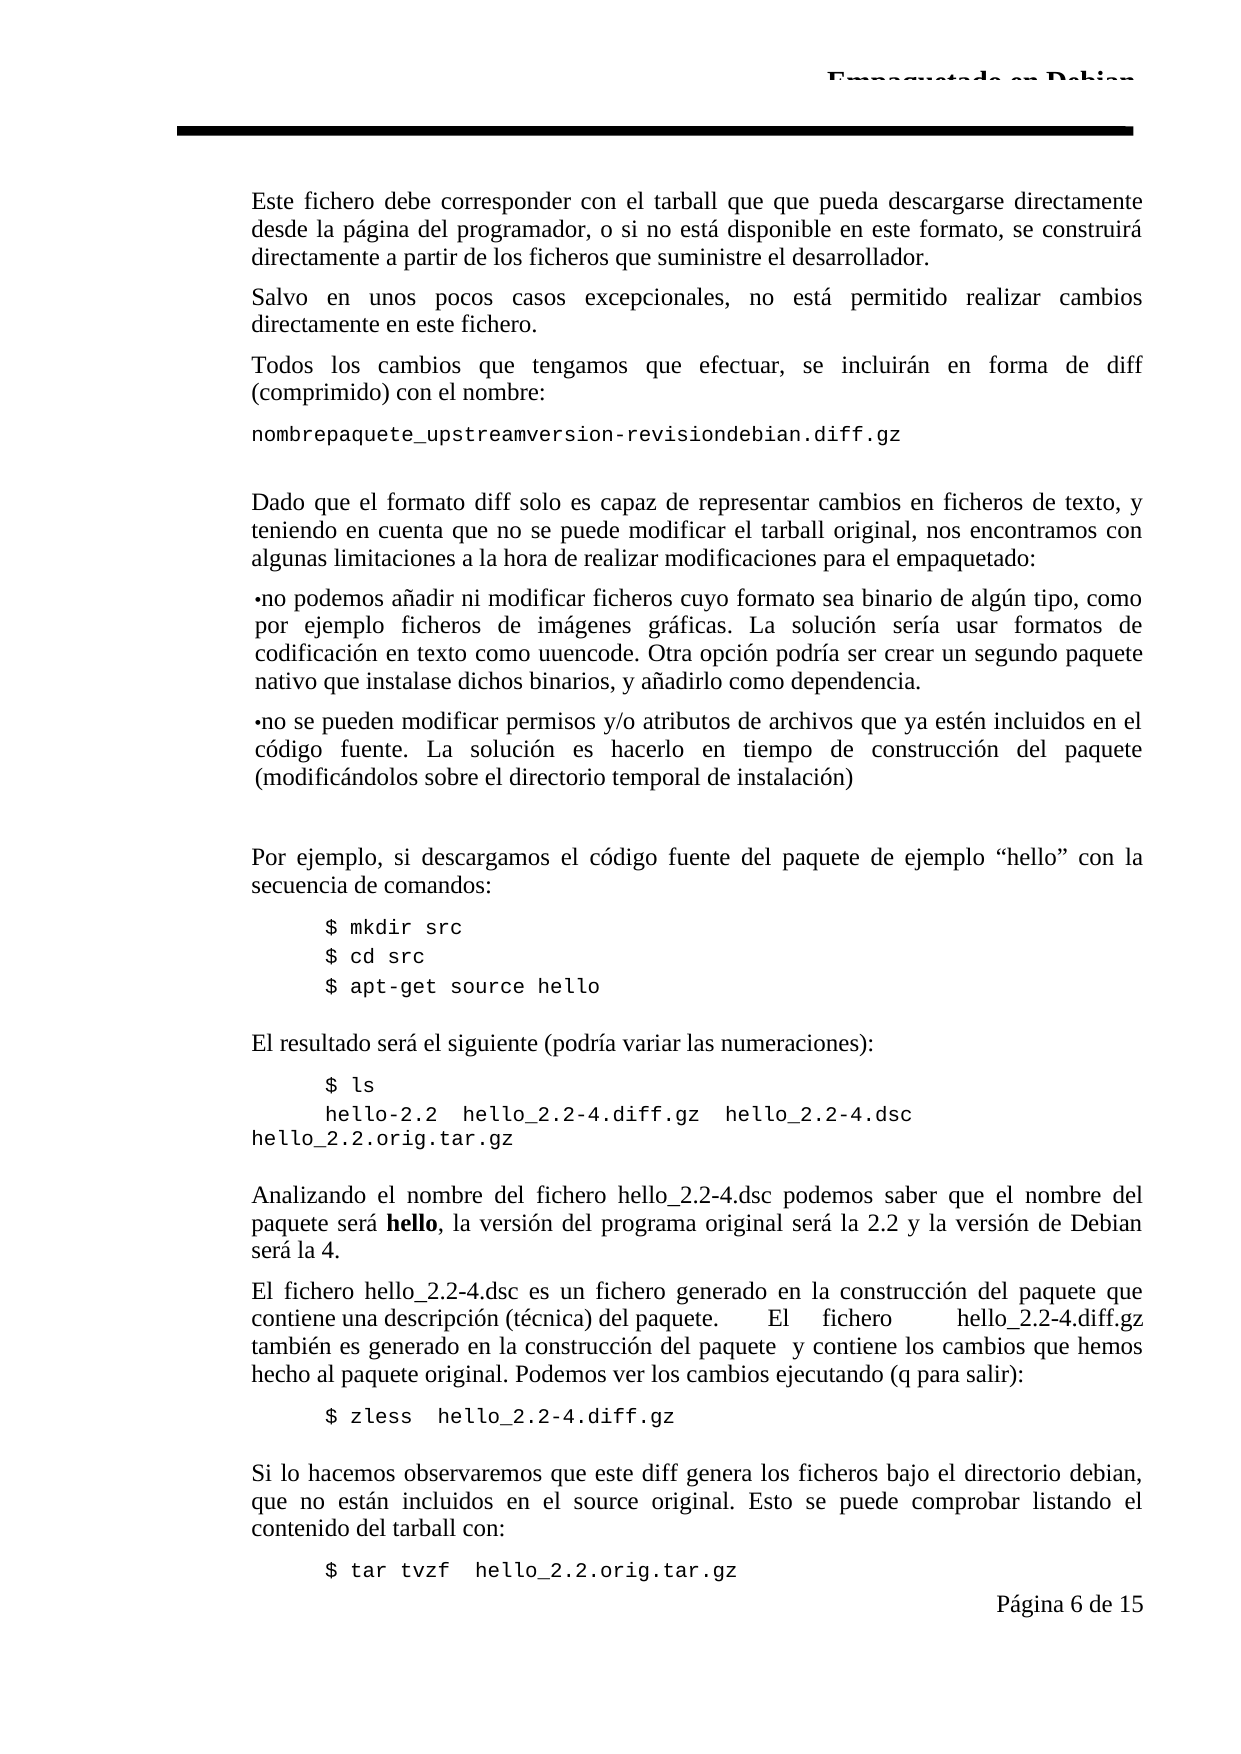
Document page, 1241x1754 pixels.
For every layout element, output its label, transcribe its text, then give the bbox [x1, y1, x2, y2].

list no podemos añadir ni modificar ficheros cuyo formato sea binario de algún tipo, como por ejemplo ficheros de imágenes gráficas. La solución sería usar formatos de codificación en texto como uuencode. Otra opción podría ser crear un segundo paquete nativo que instalase dichos binarios, y añadirlo como dependencia. [254, 584, 1144, 695]
text hello-2.2 hello_2.2-4.diff.gz hello_2.2-4.dsc hello_2.2.orig.tar.gz [251, 1104, 1096, 1152]
text $ ls [251, 1075, 1096, 1099]
text $ zless hello_2.2-4.diff.gz [251, 1406, 1096, 1429]
text El fichero hello_2.2-4.dsc es un fichero generado en la construcción del paquete que contiene una descripción (técnica) del paquete. El fichero hello_2.2-4.diff.gz también es generado en la construcción del paquete y contiene los cambios que hemos hecho al paquete original. Podemos ver los cambios ejecutando (q para salir): [251, 1277, 1144, 1388]
text Si lo hacemos observaremos que este diff genera los ficheros bajo el directorio debian, que no están incluidos en el source original. Esto se puede comprobar listando el contenido del tarball con: [251, 1459, 1144, 1542]
text $ mkdir src [251, 917, 1096, 941]
text El resultado será el siguiente (podría variar las numeraciones): [251, 1029, 1144, 1057]
text Este fichero debe corresponder con el tarball que que pueda descargarse directamente desde la página del programador, o si no está disponible en este formato, se construirá directamente a partir de los ficheros que suministre el desarrollador. [251, 187, 1144, 270]
text Analizando el nombre del fichero hello_2.2-4.dsc podemos saber que el nombre del paquete será hello, la versión del programa original será la 2.2 y la versión de Debian será la 4. [251, 1181, 1144, 1264]
text nombrepaquete_upstreamversion-revisiondebian.diff.gz [251, 424, 1096, 448]
text Dado que el formato diff solo es capaz de representar cambios en ficheros de texto, y teniendo en cuenta que no se puede modificar el tarball original, nos encontramos con algunas limitaciones a la hora de realizar modificaciones para el empaquetado: [251, 488, 1144, 571]
text $ apt-get source hello [251, 976, 1096, 999]
text Salvo en unos pocos casos excepcionales, no está permitido realizar cambios directamente en este fichero. [251, 283, 1144, 338]
text Por ejemplo, si descargamos el código fuente del paquete de ejemplo “hello” con la secuencia de comandos: [251, 843, 1144, 898]
text $ tar tvzf hello_2.2.orig.tar.gz [251, 1561, 1096, 1584]
text $ cd src [251, 946, 1096, 970]
text Todos los cambios que tengamos que efectuar, se incluirán en forma de diff (comprimido) con el nombre: [251, 351, 1144, 406]
list no se pueden modificar permisos y/o atributos de archivos que ya estén incluidos en el código fuente. La solución es hacerlo en tiempo de construcción del paquete (modificándolos sobre el directorio temporal de instalación) [254, 707, 1144, 790]
